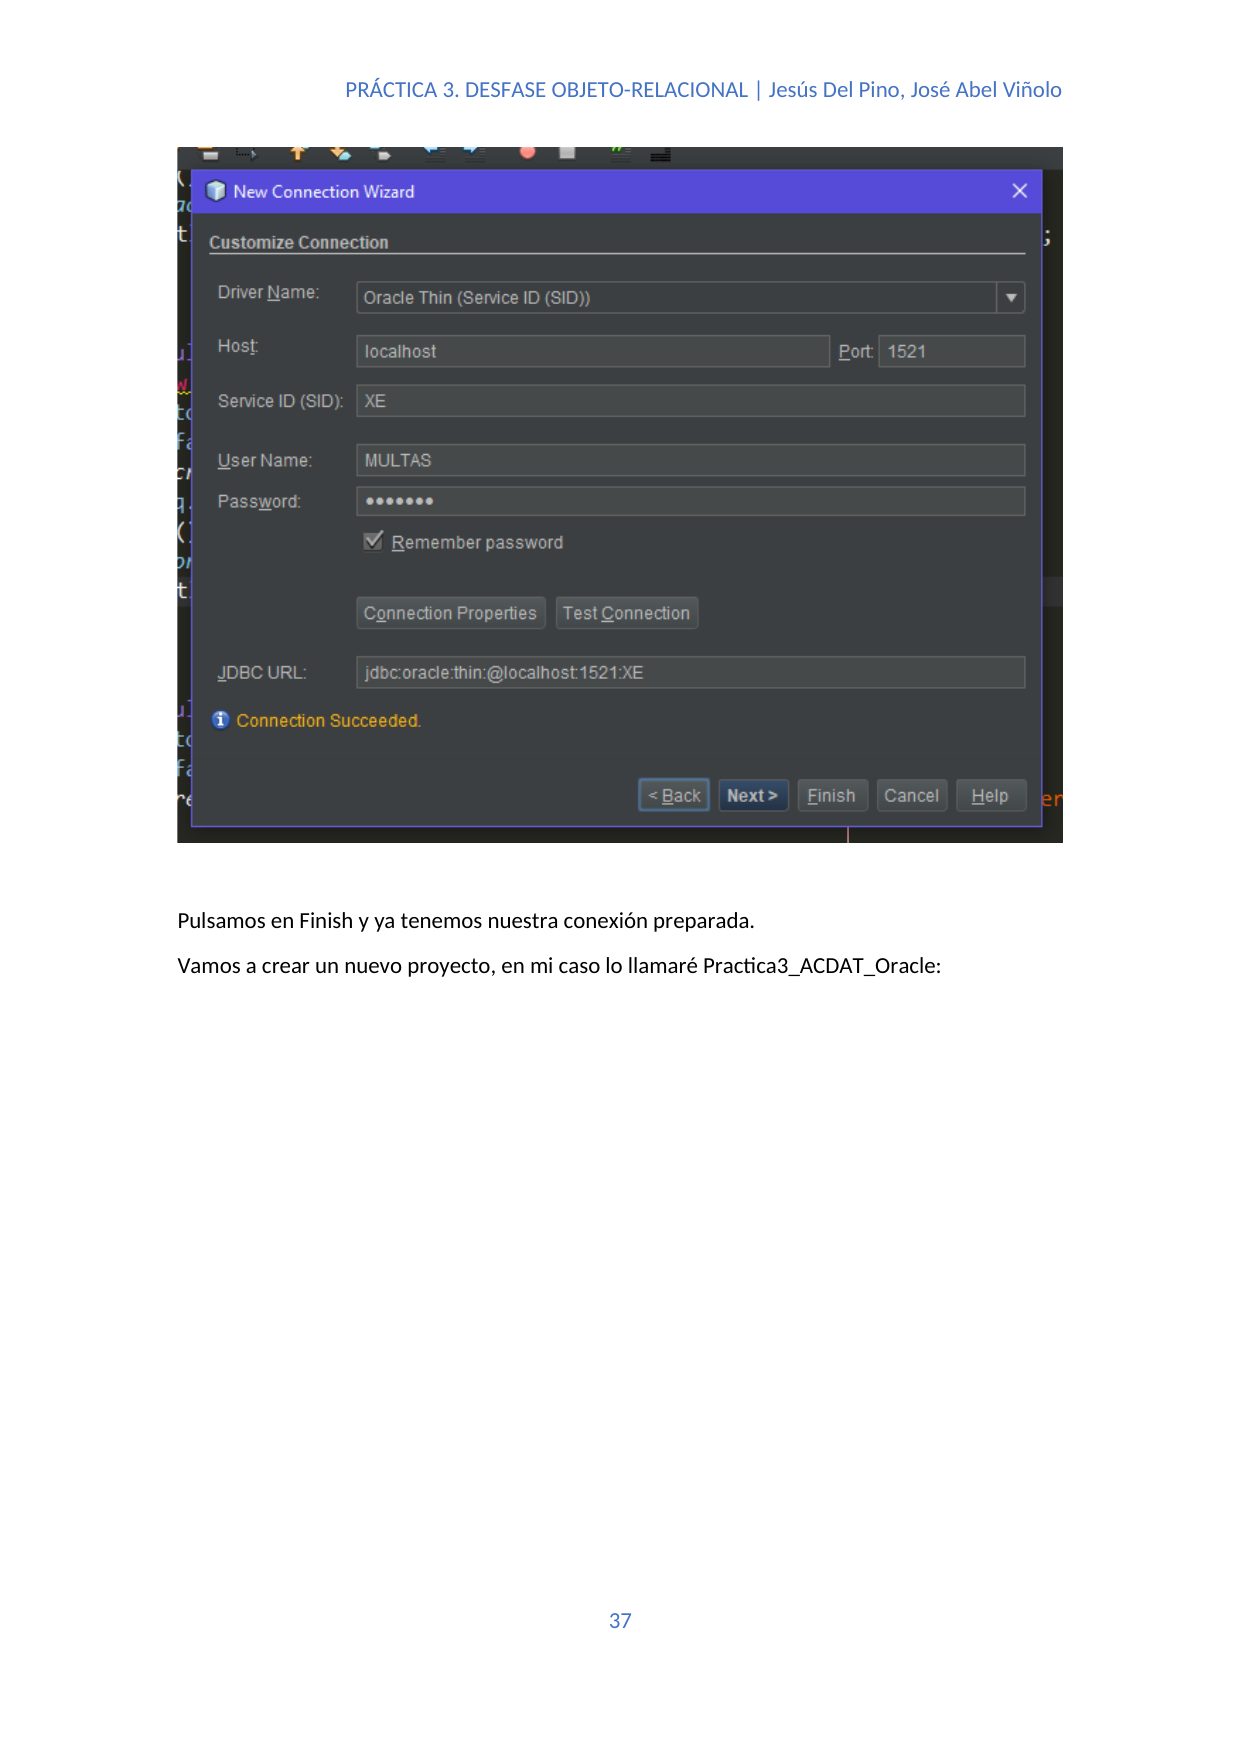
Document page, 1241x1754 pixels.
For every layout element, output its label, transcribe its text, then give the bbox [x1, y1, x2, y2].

text Vamos a crear un nuevo proyecto, en mi caso lo llamaré Practica3_ACDAT_Oracle: [177, 951, 1063, 979]
text Pulsamos en Finish y ya tenemos nuestra conexión preparada. [177, 906, 1063, 934]
